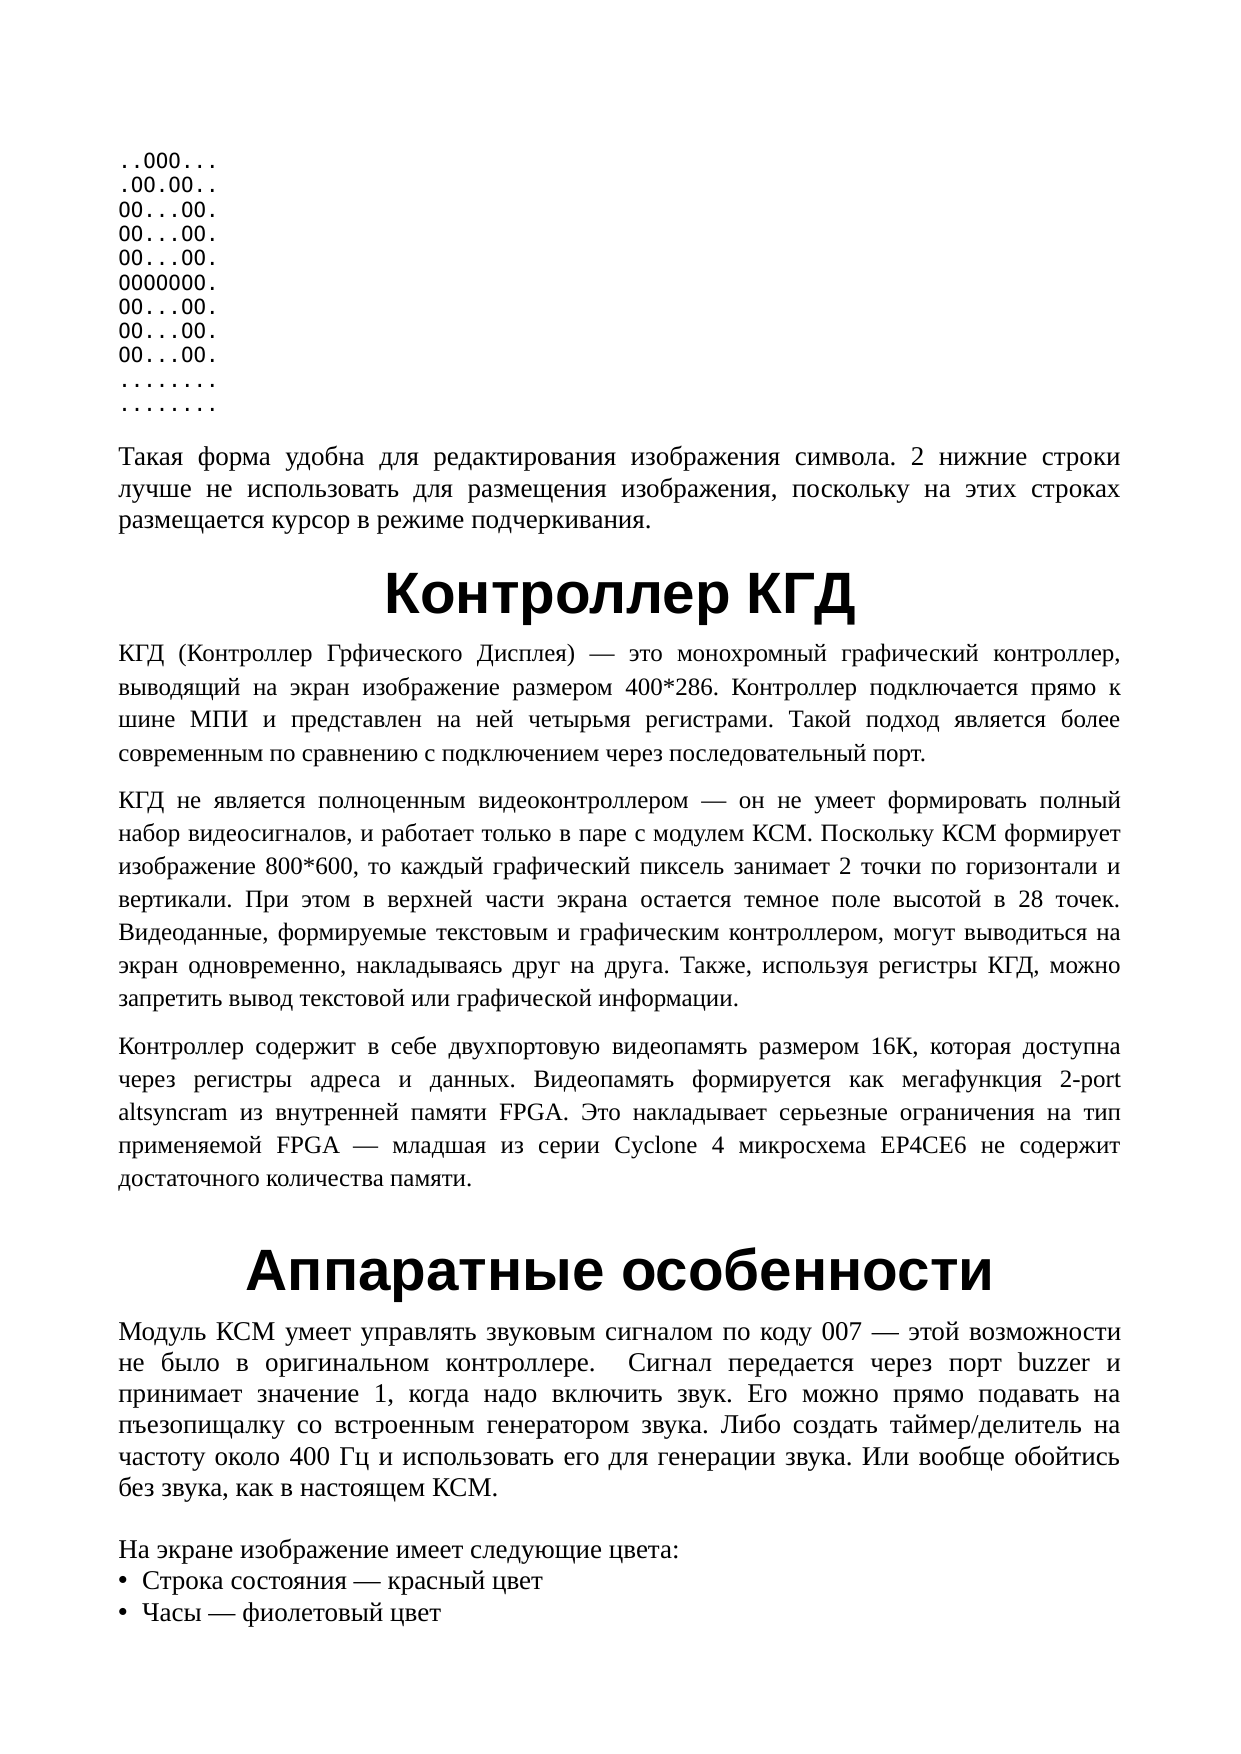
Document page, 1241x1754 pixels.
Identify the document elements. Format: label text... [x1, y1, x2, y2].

text OO...OO. [118, 246, 1122, 271]
text Модуль КСМ умеет управлять звуковым сигналом по коду 007 — этой возможности не было в оригинальном контроллере. Сигнал передается через порт buzzer и принимает значение 1, когда надо включить звук. Его можно прямо подавать на пъезопищалку со встроенным генератором звука. Либо создать таймер/делитель на частоту около 400 Гц и использовать его для генерации звука. Или вообще обойтись без звука, как в настоящем КСМ. [118, 1315, 1122, 1502]
text OO...OO. [118, 343, 1122, 368]
text КГД не является полноценным видеоконтроллером — он не умеет формировать полный набор видеосигналов, и работает только в паре с модулем КСМ. Поскольку КСМ формирует изображение 800*600, то каждый графический пиксель занимает 2 точки по горизонтали и вертикали. При этом в верхней части экрана остается темное поле высотой в 28 точек. Видеоданные, формируемые текстовым и графическим контроллером, могут выводиться на экран одновременно, накладываясь друг на друга. Также, используя регистры КГД, можно запретить вывод текстовой или графической информации. [118, 785, 1122, 1012]
text ........ [118, 392, 1122, 416]
text OO...OO. [118, 222, 1122, 246]
text .OO.OO.. [118, 173, 1122, 198]
title Аппаратные особенности [118, 1236, 1122, 1303]
text КГД (Контроллер Грфического Дисплея) — это монохромный графический контроллер, выводящий на экран изображение размером 400*286. Контроллер подключается прямо к шине МПИ и представлен на ней четырьмя регистрами. Такой подход является более современным по сравнению с подключением через последовательный порт. [118, 638, 1122, 766]
list Строка состояния — красный цвет [118, 1564, 1122, 1596]
text ........ [118, 368, 1122, 392]
text OOOOOOO. [118, 271, 1122, 295]
text Контроллер содержит в себе двухпортовую видеопамять размером 16К, которая доступна через регистры адреса и данных. Видеопамять формируется как мегафункция 2-port altsyncram из внутренней памяти FPGA. Это накладывает серьезные ограничения на тип применяемой FPGA — младшая из серии Cyclone 4 микросхема EP4CE6 не содержит достаточного количества памяти. [118, 1031, 1122, 1192]
text ..OOO... [118, 149, 1122, 173]
text OO...OO. [118, 295, 1122, 319]
text OO...OO. [118, 319, 1122, 343]
text OO...OO. [118, 198, 1122, 222]
text Такая форма удобна для редактирования изображения символа. 2 нижние строки лучше не использовать для размещения изображения, поскольку на этих строках размещается курсор в режиме подчеркивания. [118, 441, 1122, 534]
title Контроллер КГД [118, 559, 1122, 626]
text На экране изображение имеет следующие цвета: [118, 1533, 1122, 1564]
list Часы — фиолетовый цвет [118, 1596, 1122, 1627]
